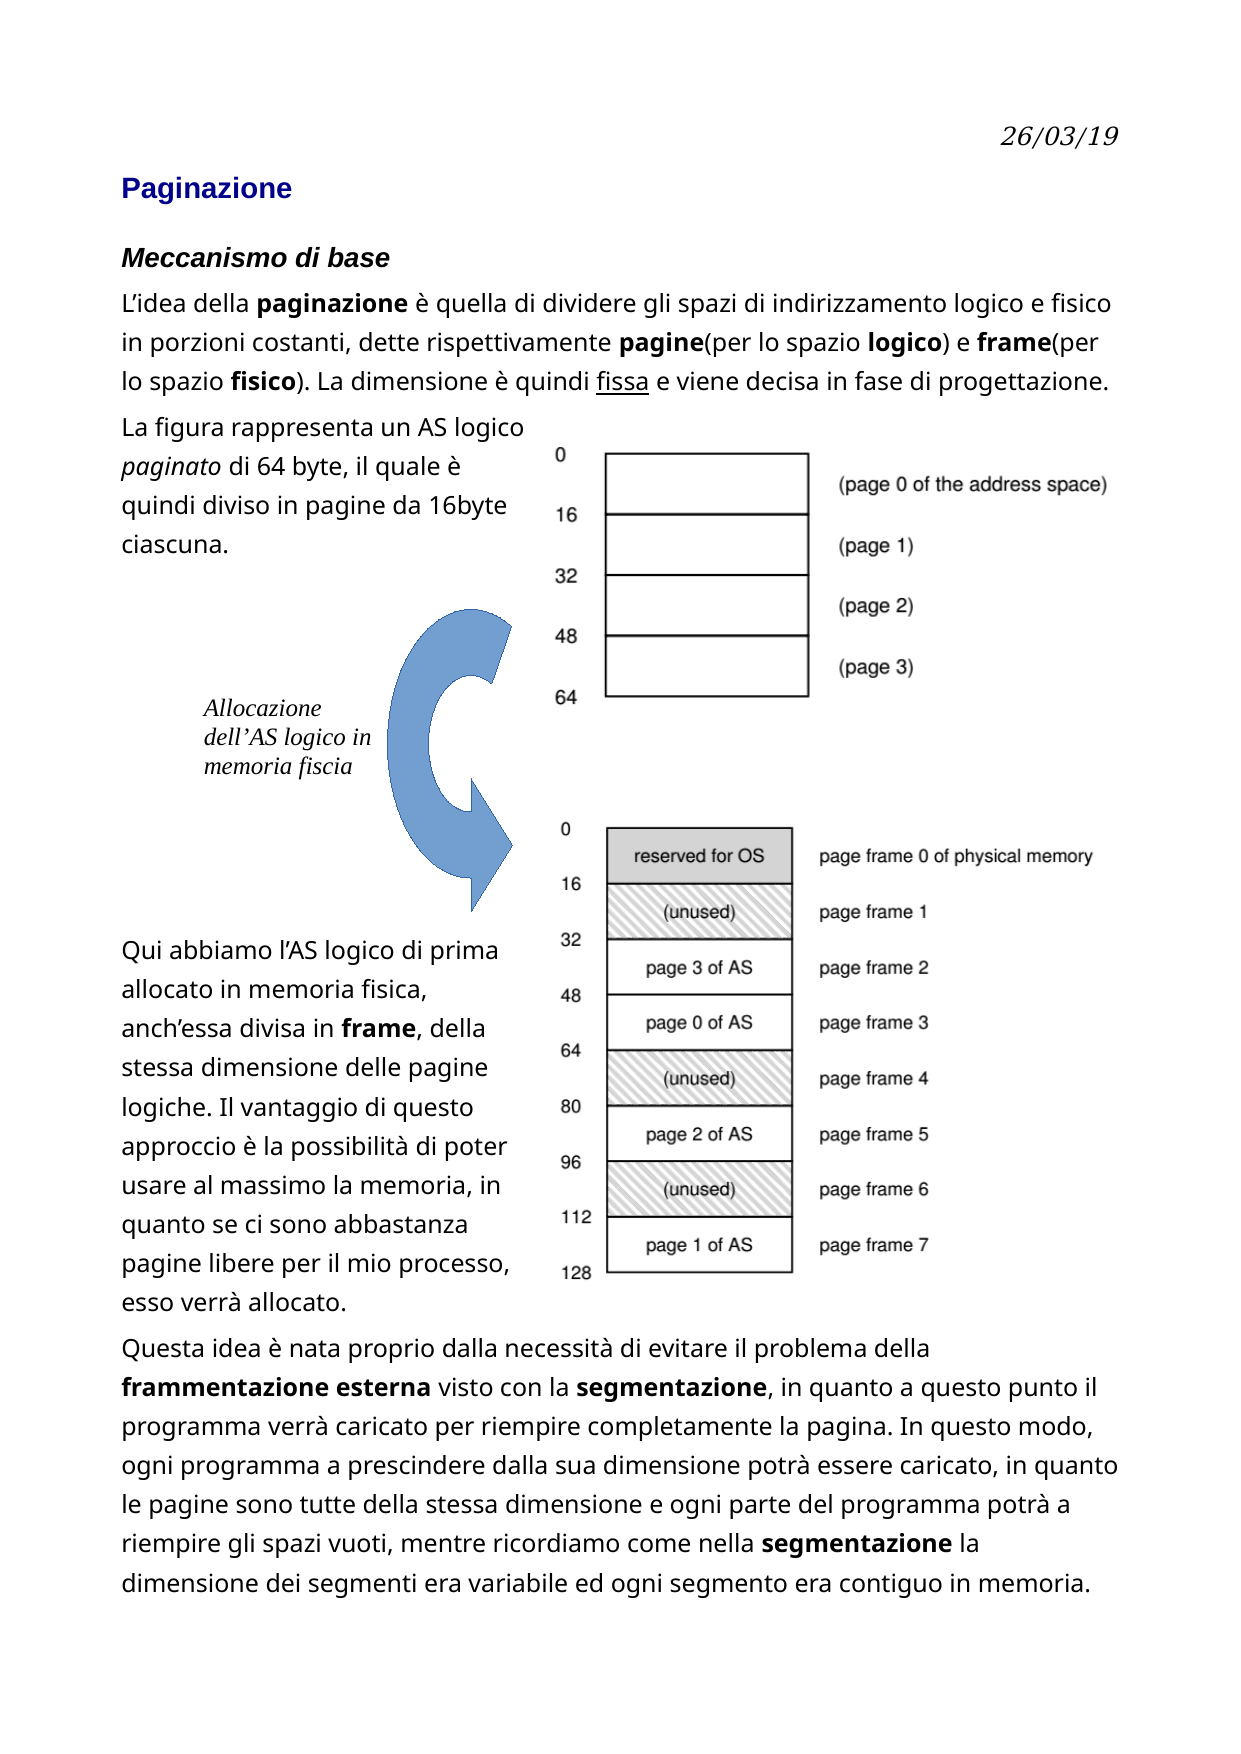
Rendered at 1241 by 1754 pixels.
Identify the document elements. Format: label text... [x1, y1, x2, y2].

picture [540, 800, 1116, 1306]
subtitle Meccanismo di base [121, 241, 1119, 273]
text Qui abbiamo l’AS logico di prima allocato in memoria fisica, anch’essa divisa in frame, della stessa dimensione delle pagine logiche. Il vantaggio di questo approccio è la possibilità di poter usare al massimo la memoria, in quanto se ci sono abbastanza pagine libere per il mio processo, esso verrà allocato. [121, 933, 1119, 1319]
subtitle Paginazione [121, 171, 1119, 205]
picture [536, 422, 1120, 726]
text 26/03/19 [121, 121, 1119, 151]
text La figura rappresenta un AS logico paginato di 64 byte, il quale è quindi diviso in pagine da 16byte ciascuna. [121, 409, 1119, 561]
text Questa idea è nata proprio dalla necessità di evitare il problema della frammentazione esterna visto con la segmentazione, in quanto a questo punto il programma verrà caricato per riempire completamente la pagina. In questo modo, ogni programma a prescindere dalla sua dimensione potrà essere caricato, in quanto le pagine sono tutte della stessa dimensione e ogni parte del programma potrà a riempire gli spazi vuoti, mentre ricordiamo come nella segmentazione la dimensione dei segmenti era variabile ed ogni segmento era contiguo in memoria. [121, 1330, 1119, 1599]
text L’idea della paginazione è quella di dividere gli spazi di indirizzamento logico e fisico in porzioni costanti, dette rispettivamente pagine(per lo spazio logico) e frame(per lo spazio fisico). La dimensione è quindi fissa e viene decisa in fase di progettazione. [121, 286, 1119, 398]
